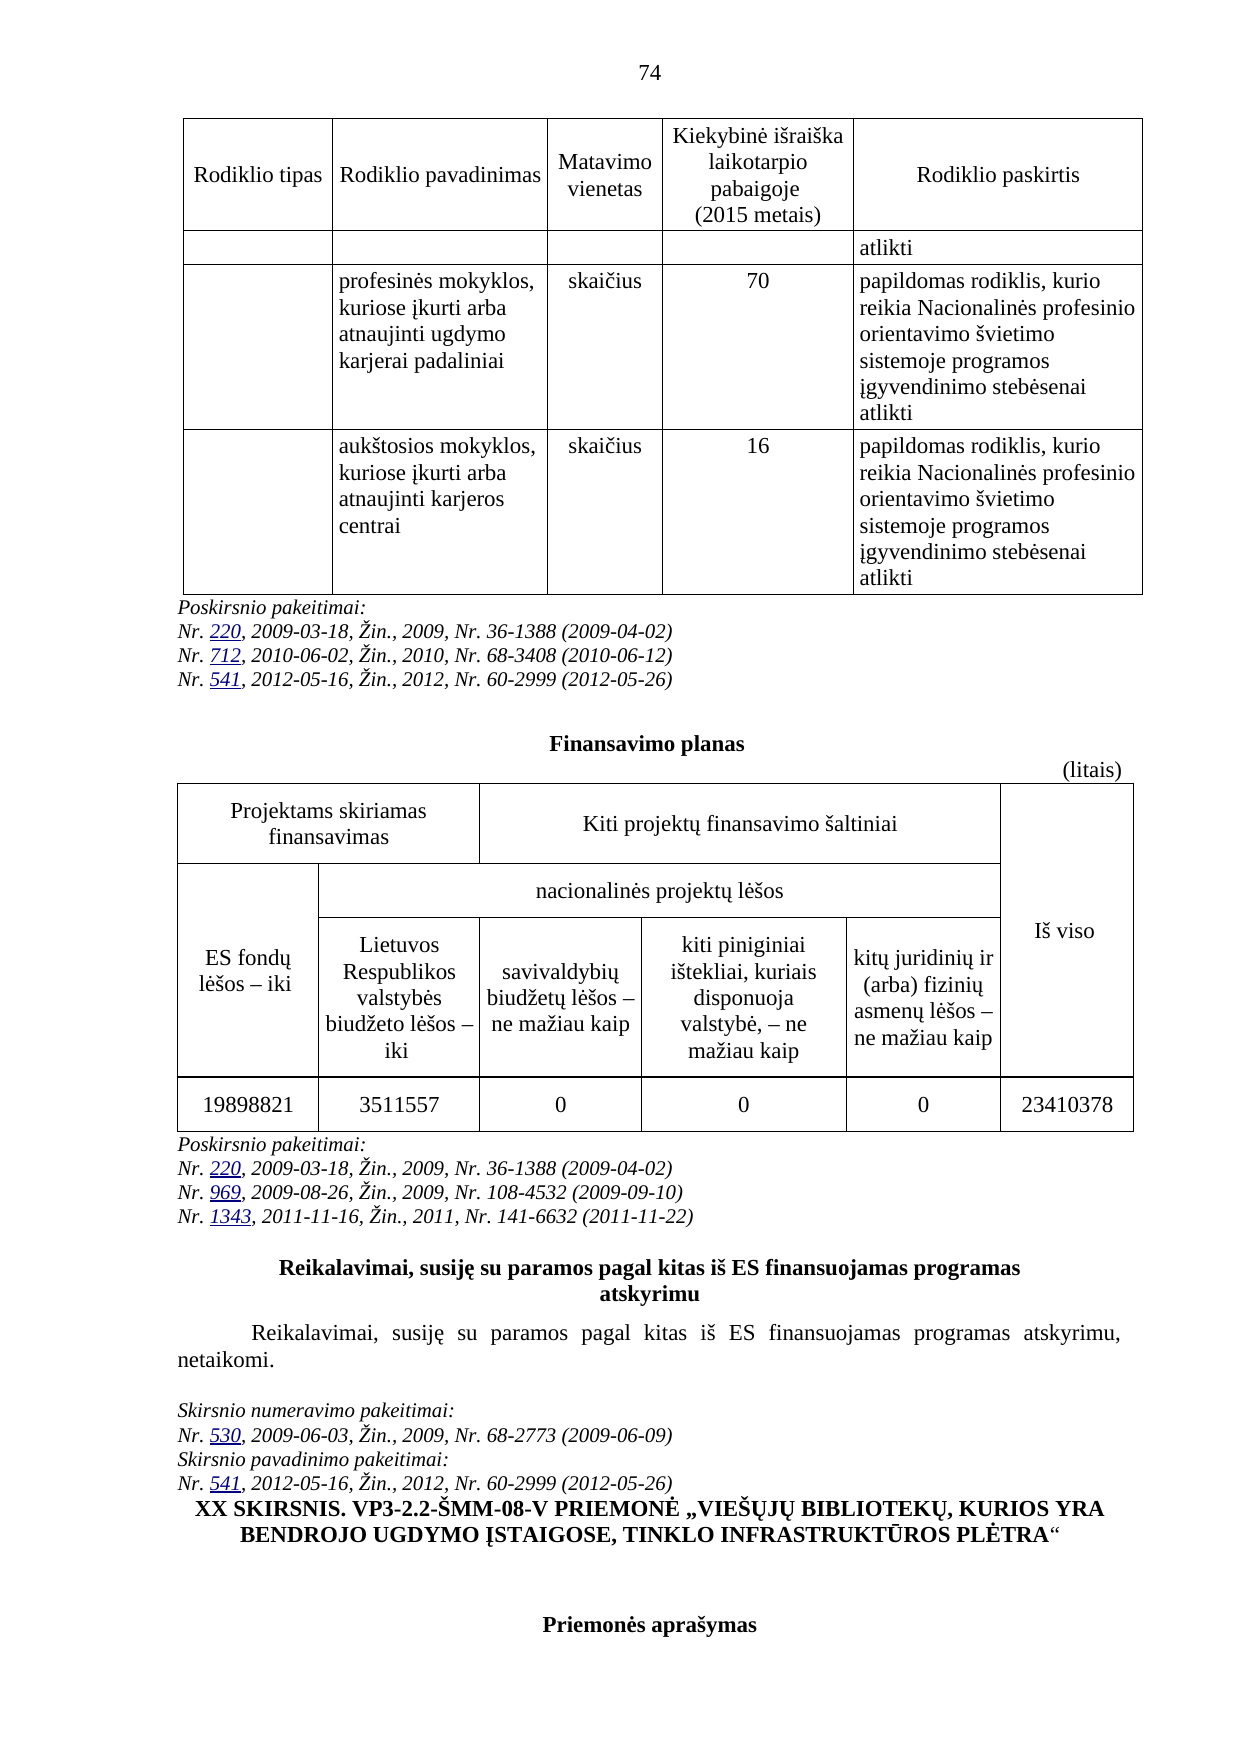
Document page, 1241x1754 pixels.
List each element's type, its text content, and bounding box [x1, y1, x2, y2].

table_cell papildomas rodiklis, kurio reikia Nacionalinės profesinio orientavimo švietimo sistemoje programos įgyvendinimo stebėsenai atlikti [854, 430, 1142, 594]
text Nr. 541, 2012-05-16, Žin., 2012, Nr. 60-2999 (2012-05-26) [177, 667, 1122, 691]
table_cell [184, 265, 332, 429]
table_cell 0 [642, 1078, 846, 1131]
table_cell [663, 231, 853, 264]
text Nr. 541, 2012-05-16, Žin., 2012, Nr. 60-2999 (2012-05-26) [177, 1471, 1122, 1495]
text Nr. 220, 2009-03-18, Žin., 2009, Nr. 36-1388 (2009-04-02) [177, 1156, 1122, 1180]
table_cell Lietuvos Respublikos valstybės biudžeto lėšos – iki [319, 918, 479, 1076]
table_cell kiti piniginiai ištekliai, kuriais disponuoja valstybė, – ne mažiau kaip [642, 918, 846, 1076]
table_cell [333, 231, 547, 264]
text Priemonės aprašymas [177, 1611, 1122, 1638]
text Nr. 220, 2009-03-18, Žin., 2009, Nr. 36-1388 (2009-04-02) [177, 619, 1122, 643]
text Nr. 712, 2010-06-02, Žin., 2010, Nr. 68-3408 (2010-06-12) [177, 643, 1122, 667]
text Nr. 969, 2009-08-26, Žin., 2009, Nr. 108-4532 (2009-09-10) [177, 1180, 1122, 1204]
table_cell 3511557 [319, 1078, 479, 1131]
table_cell 0 [480, 1078, 641, 1131]
table_cell ES fondų lėšos – iki [178, 864, 318, 1076]
text Skirsnio numeravimo pakeitimai: [177, 1398, 1122, 1422]
table_cell kitų juridinių ir (arba) fizinių asmenų lėšos – ne mažiau kaip [847, 918, 1000, 1076]
table_header Iš viso [1001, 784, 1133, 1076]
table_header Kiekybinė išraiška laikotarpio pabaigoje (2015 metais) [663, 119, 853, 230]
table_cell 0 [847, 1078, 1000, 1131]
table_cell skaičius [548, 430, 662, 594]
table_cell papildomas rodiklis, kurio reikia Nacionalinės profesinio orientavimo švietimo sistemoje programos įgyvendinimo stebėsenai atlikti [854, 265, 1142, 429]
text (litais) [177, 756, 1122, 782]
text Nr. 530, 2009-06-03, Žin., 2009, Nr. 68-2773 (2009-06-09) [177, 1422, 1122, 1447]
table_header Matavimo vienetas [548, 119, 662, 230]
table_header Rodiklio tipas [184, 119, 332, 230]
text Poskirsnio pakeitimai: [177, 595, 1122, 619]
table_cell nacionalinės projektų lėšos [319, 864, 1000, 917]
table_cell [548, 231, 662, 264]
table_cell atlikti [854, 231, 1142, 264]
text XX SKIRSNIS. VP3-2.2-ŠMM-08-V PRIEMONĖ „VIEŠŲJŲ BIBLIOTEKŲ, KURIOS YRA BENDROJO UGDYMO ĮSTAIGOSE, TINKLO INFRASTRUKTŪROS PLĖTRA“ [177, 1495, 1122, 1547]
text Finansavimo planas [177, 730, 1122, 756]
table_header Projektams skiriamas finansavimas [178, 784, 479, 863]
table_cell 70 [663, 265, 853, 429]
text Poskirsnio pakeitimai: [177, 1132, 1122, 1156]
table_cell savivaldybių biudžetų lėšos – ne mažiau kaip [480, 918, 641, 1076]
table_cell [184, 430, 332, 594]
text Reikalavimai, susiję su paramos pagal kitas iš ES finansuojamas programas atskyrimu, netaikomi. [177, 1319, 1122, 1372]
table_cell skaičius [548, 265, 662, 429]
text Nr. 1343, 2011-11-16, Žin., 2011, Nr. 141-6632 (2011-11-22) [177, 1204, 1122, 1228]
table_header Rodiklio paskirtis [854, 119, 1142, 230]
table_cell 23410378 [1001, 1078, 1133, 1131]
table_cell [184, 231, 332, 264]
text Skirsnio pavadinimo pakeitimai: [177, 1447, 1122, 1471]
table_cell aukštosios mokyklos, kuriose įkurti arba atnaujinti karjeros centrai [333, 430, 547, 594]
table_cell 19898821 [178, 1078, 318, 1131]
table_header Kiti projektų finansavimo šaltiniai [480, 784, 1000, 863]
table_cell profesinės mokyklos, kuriose įkurti arba atnaujinti ugdymo karjerai padaliniai [333, 265, 547, 429]
table_header Rodiklio pavadinimas [333, 119, 547, 230]
table_cell 16 [663, 430, 853, 594]
text Reikalavimai, susiję su paramos pagal kitas iš ES finansuojamas programas atskyrimu [177, 1254, 1122, 1307]
